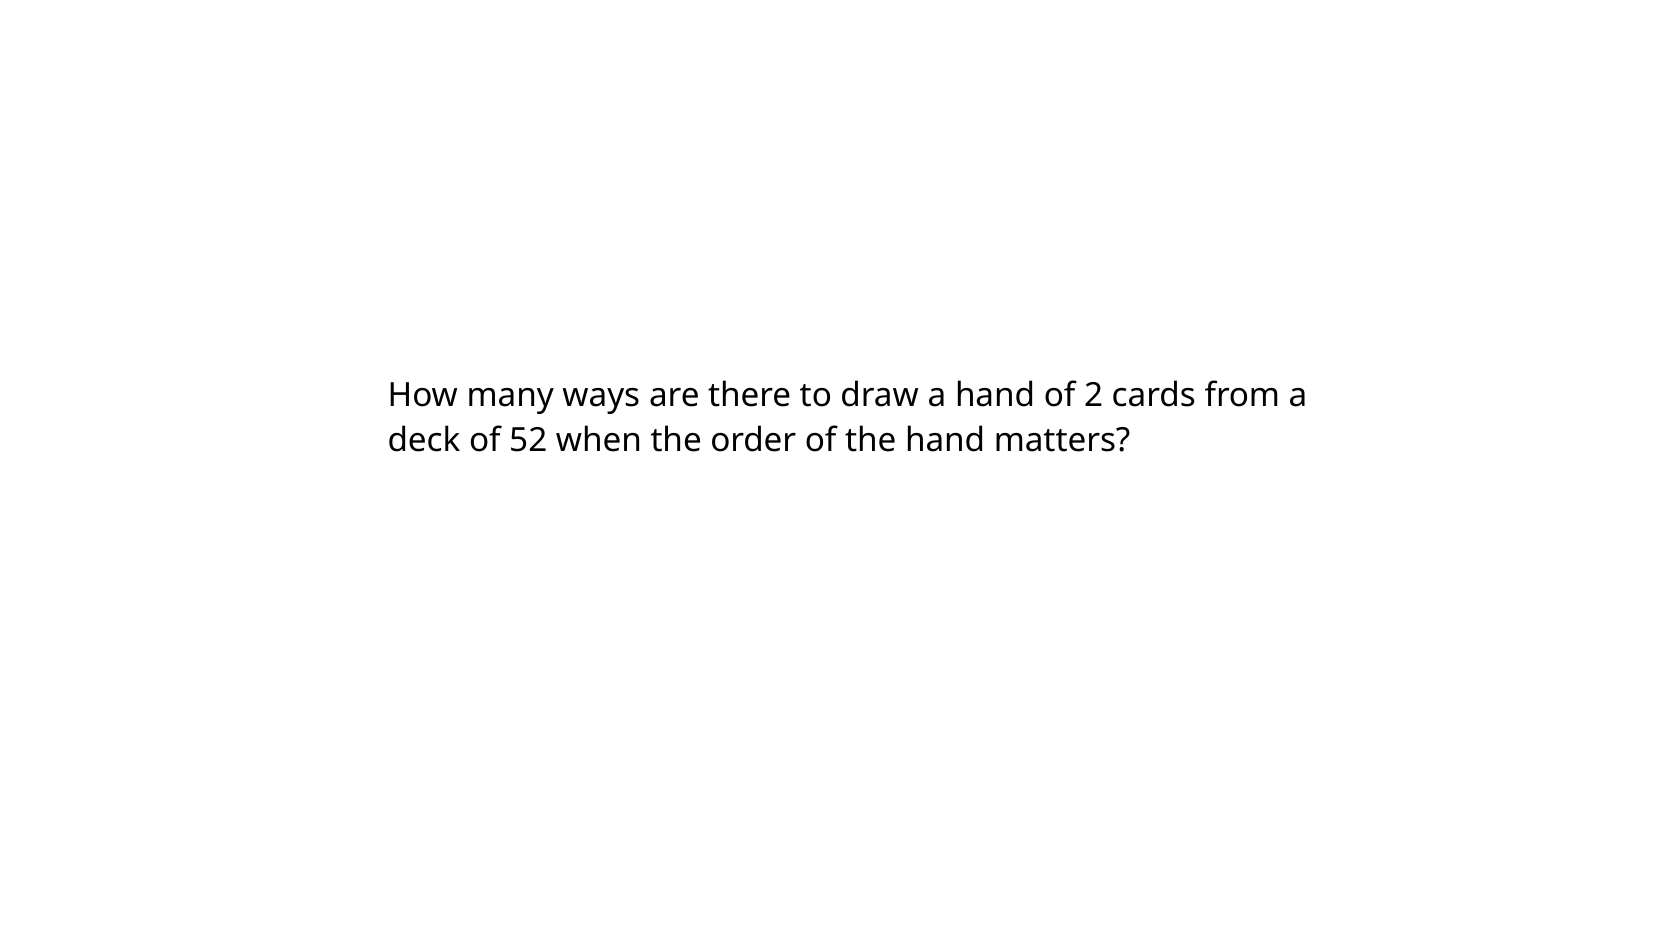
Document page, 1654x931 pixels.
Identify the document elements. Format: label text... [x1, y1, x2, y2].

text_box How many ways are there to draw a hand of 2 cards from a deck of 52 when the order of the hand matters? [372, 363, 1388, 473]
